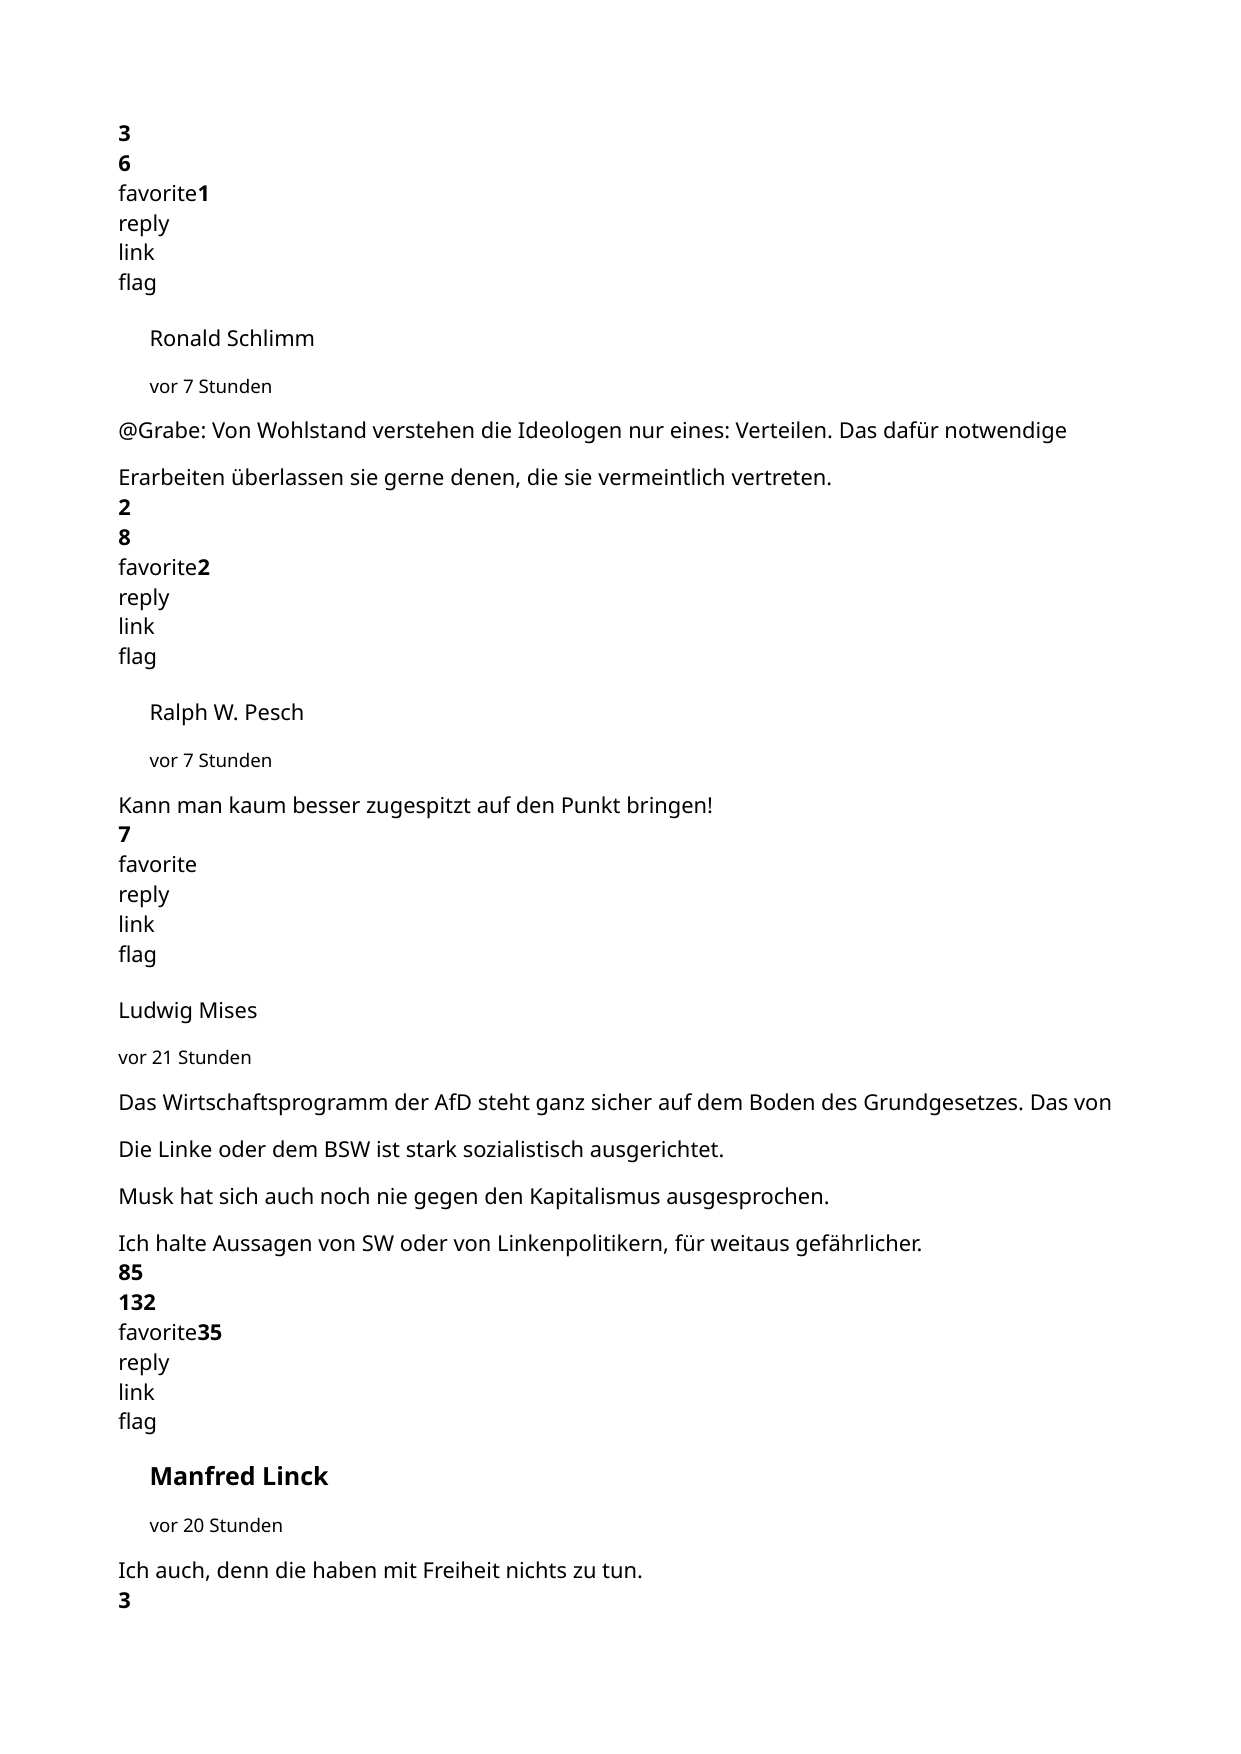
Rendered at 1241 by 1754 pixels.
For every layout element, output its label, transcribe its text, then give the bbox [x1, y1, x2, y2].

text favorite35 [118, 1317, 1122, 1347]
text Manfred Linck [149, 1452, 1114, 1492]
text link [118, 1377, 1122, 1406]
text favorite [118, 849, 1122, 879]
text Ronald Schlimm [149, 312, 1114, 353]
text vor 7 Stunden [149, 369, 1122, 398]
text 2 [118, 492, 1122, 522]
text reply [118, 879, 1122, 909]
text flag [118, 1406, 1122, 1436]
text reply [118, 207, 1122, 237]
text flag [118, 938, 1122, 968]
text Das Wirtschaftsprogramm der AfD steht ganz sicher auf dem Boden des Grundgesetzes. Das von Die Linke oder dem BSW ist stark sozialistisch ausgerichtet. Musk hat sich auch noch nie gegen den Kapitalismus ausgesprochen. Ich halte Aussagen von SW oder von Linkenpolitikern, für weitaus gefährlicher. [118, 1070, 1122, 1257]
text reply [118, 582, 1122, 611]
text Ralph W. Pesch [149, 687, 1114, 727]
text 3 [118, 1584, 1122, 1614]
text 132 [118, 1287, 1122, 1317]
text 7 [118, 819, 1122, 849]
text 3 [118, 118, 1122, 148]
text flag [118, 641, 1122, 671]
text link [118, 611, 1122, 641]
text Kann man kaum besser zugespitzt auf den Punkt bringen! [118, 772, 1122, 819]
text Ludwig Mises [118, 984, 1114, 1024]
text vor 20 Stunden [149, 1508, 1122, 1538]
text reply [118, 1347, 1122, 1377]
text 8 [118, 522, 1122, 552]
text Ich auch, denn die haben mit Freiheit nichts zu tun. [118, 1538, 1122, 1584]
text 6 [118, 148, 1122, 178]
text vor 21 Stunden [118, 1040, 1122, 1070]
text flag [118, 267, 1122, 297]
text link [118, 909, 1122, 938]
text @Grabe: Von Wohlstand verstehen die Ideologen nur eines: Verteilen. Das dafür notwendige Erarbeiten überlassen sie gerne denen, die sie vermeintlich vertreten. [118, 398, 1122, 492]
text 85 [118, 1257, 1122, 1287]
text link [118, 237, 1122, 267]
text vor 7 Stunden [149, 743, 1122, 772]
text favorite1 [118, 178, 1122, 207]
text favorite2 [118, 552, 1122, 582]
